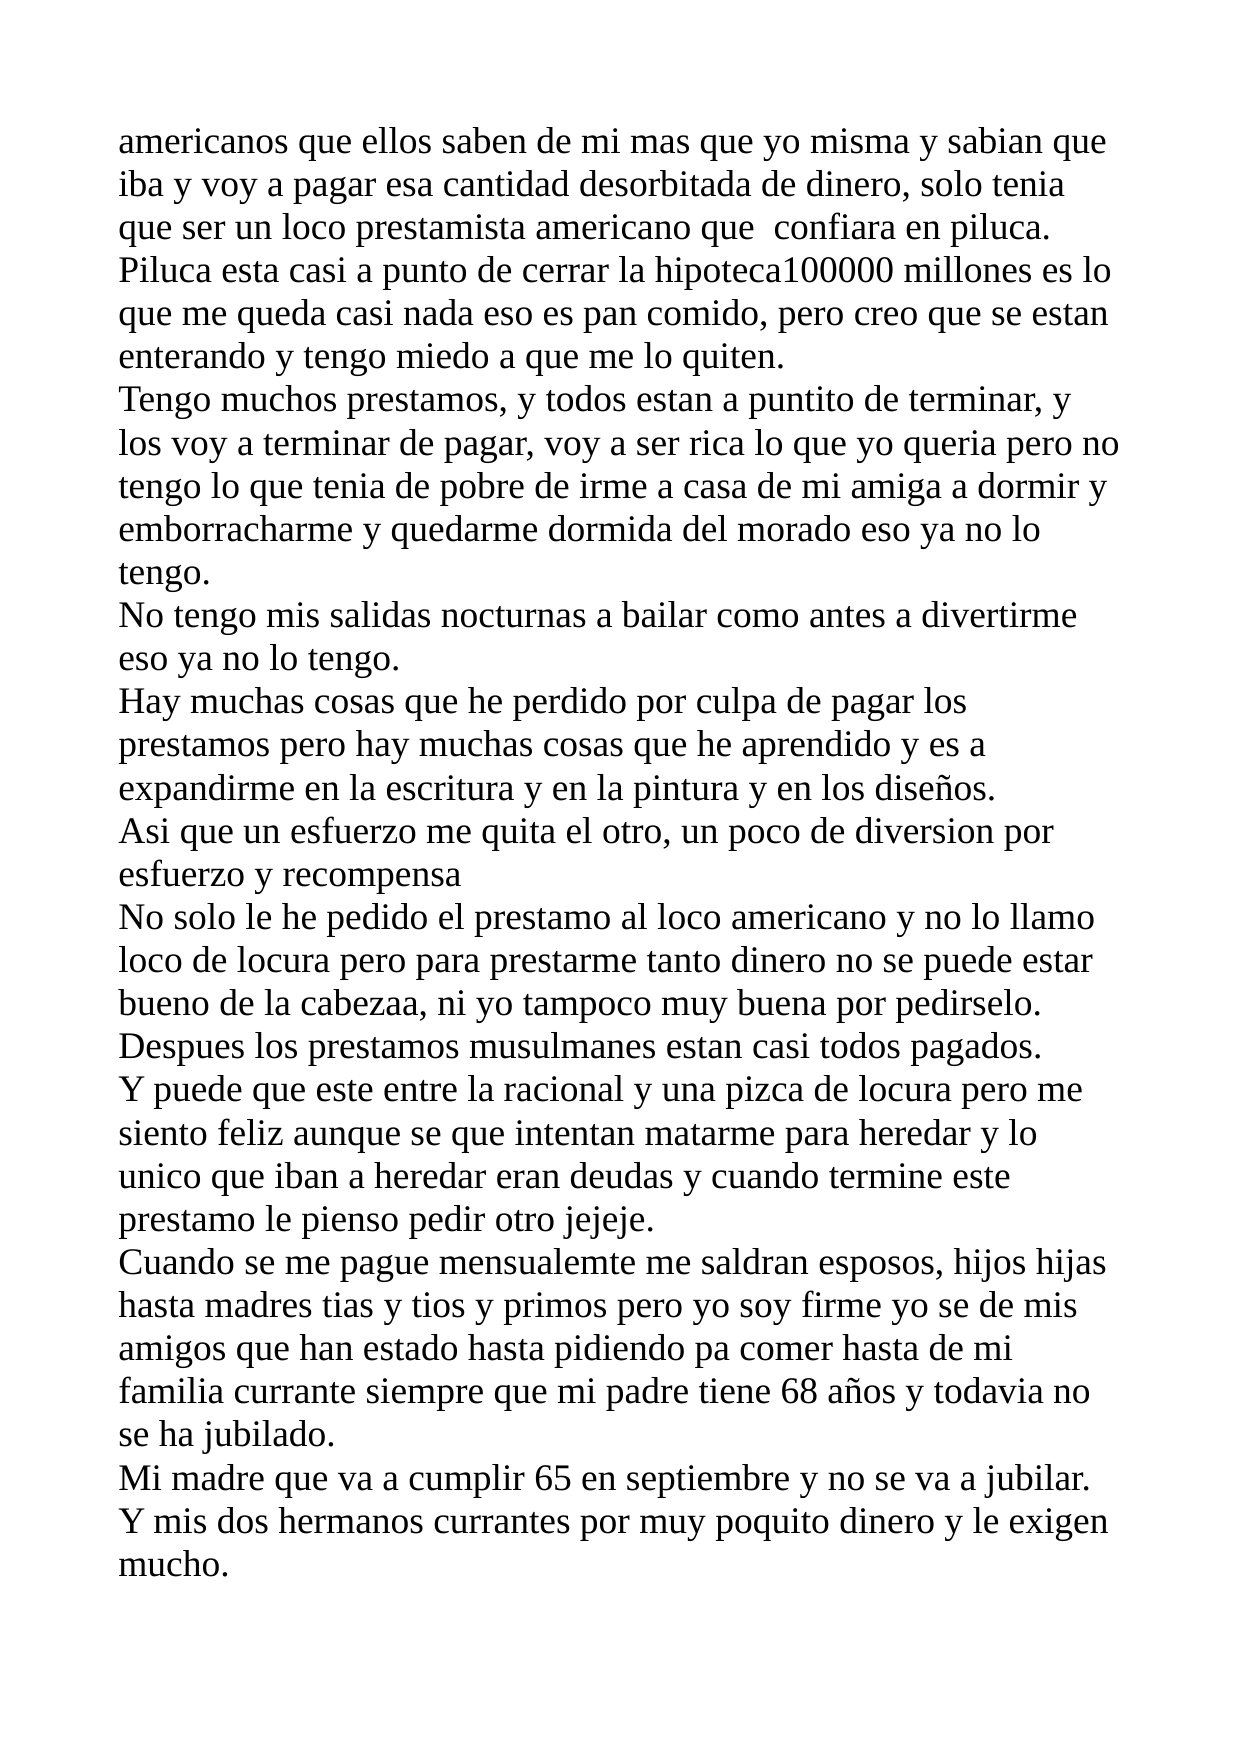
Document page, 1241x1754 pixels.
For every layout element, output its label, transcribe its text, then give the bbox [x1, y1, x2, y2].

text Y puede que este entre la racional y una pizca de locura pero me siento feliz aunque se que intentan matarme para heredar y lo unico que iban a heredar eran deudas y cuando termine este prestamo le pienso pedir otro jejeje. [118, 1067, 1122, 1239]
text Cuando se me pague mensualemte me saldran esposos, hijos hijas hasta madres tias y tios y primos pero yo soy firme yo se de mis amigos que han estado hasta pidiendo pa comer hasta de mi familia currante siempre que mi padre tiene 68 años y todavia no se ha jubilado. [118, 1239, 1122, 1455]
text Hay muchas cosas que he perdido por culpa de pagar los prestamos pero hay muchas cosas que he aprendido y es a expandirme en la escritura y en la pintura y en los diseños. [118, 679, 1122, 808]
text Tengo muchos prestamos, y todos estan a puntito de terminar, y los voy a terminar de pagar, voy a ser rica lo que yo queria pero no tengo lo que tenia de pobre de irme a casa de mi amiga a dormir y emborracharme y quedarme dormida del morado eso ya no lo tengo. [118, 377, 1122, 592]
text Asi que un esfuerzo me quita el otro, un poco de diversion por esfuerzo y recompensa [118, 808, 1122, 894]
text No tengo mis salidas nocturnas a bailar como antes a divertirme eso ya no lo tengo. [118, 592, 1122, 679]
text americanos que ellos saben de mi mas que yo misma y sabian que iba y voy a pagar esa cantidad desorbitada de dinero, solo tenia que ser un loco prestamista americano que confiara en piluca. [118, 118, 1122, 247]
text Mi madre que va a cumplir 65 en septiembre y no se va a jubilar. [118, 1455, 1122, 1498]
text No solo le he pedido el prestamo al loco americano y no lo llamo loco de locura pero para prestarme tanto dinero no se puede estar bueno de la cabezaa, ni yo tampoco muy buena por pedirselo. [118, 894, 1122, 1024]
text Despues los prestamos musulmanes estan casi todos pagados. [118, 1024, 1122, 1067]
text Y mis dos hermanos currantes por muy poquito dinero y le exigen mucho. [118, 1498, 1122, 1584]
text Piluca esta casi a punto de cerrar la hipoteca100000 millones es lo que me queda casi nada eso es pan comido, pero creo que se estan enterando y tengo miedo a que me lo quiten. [118, 247, 1122, 377]
